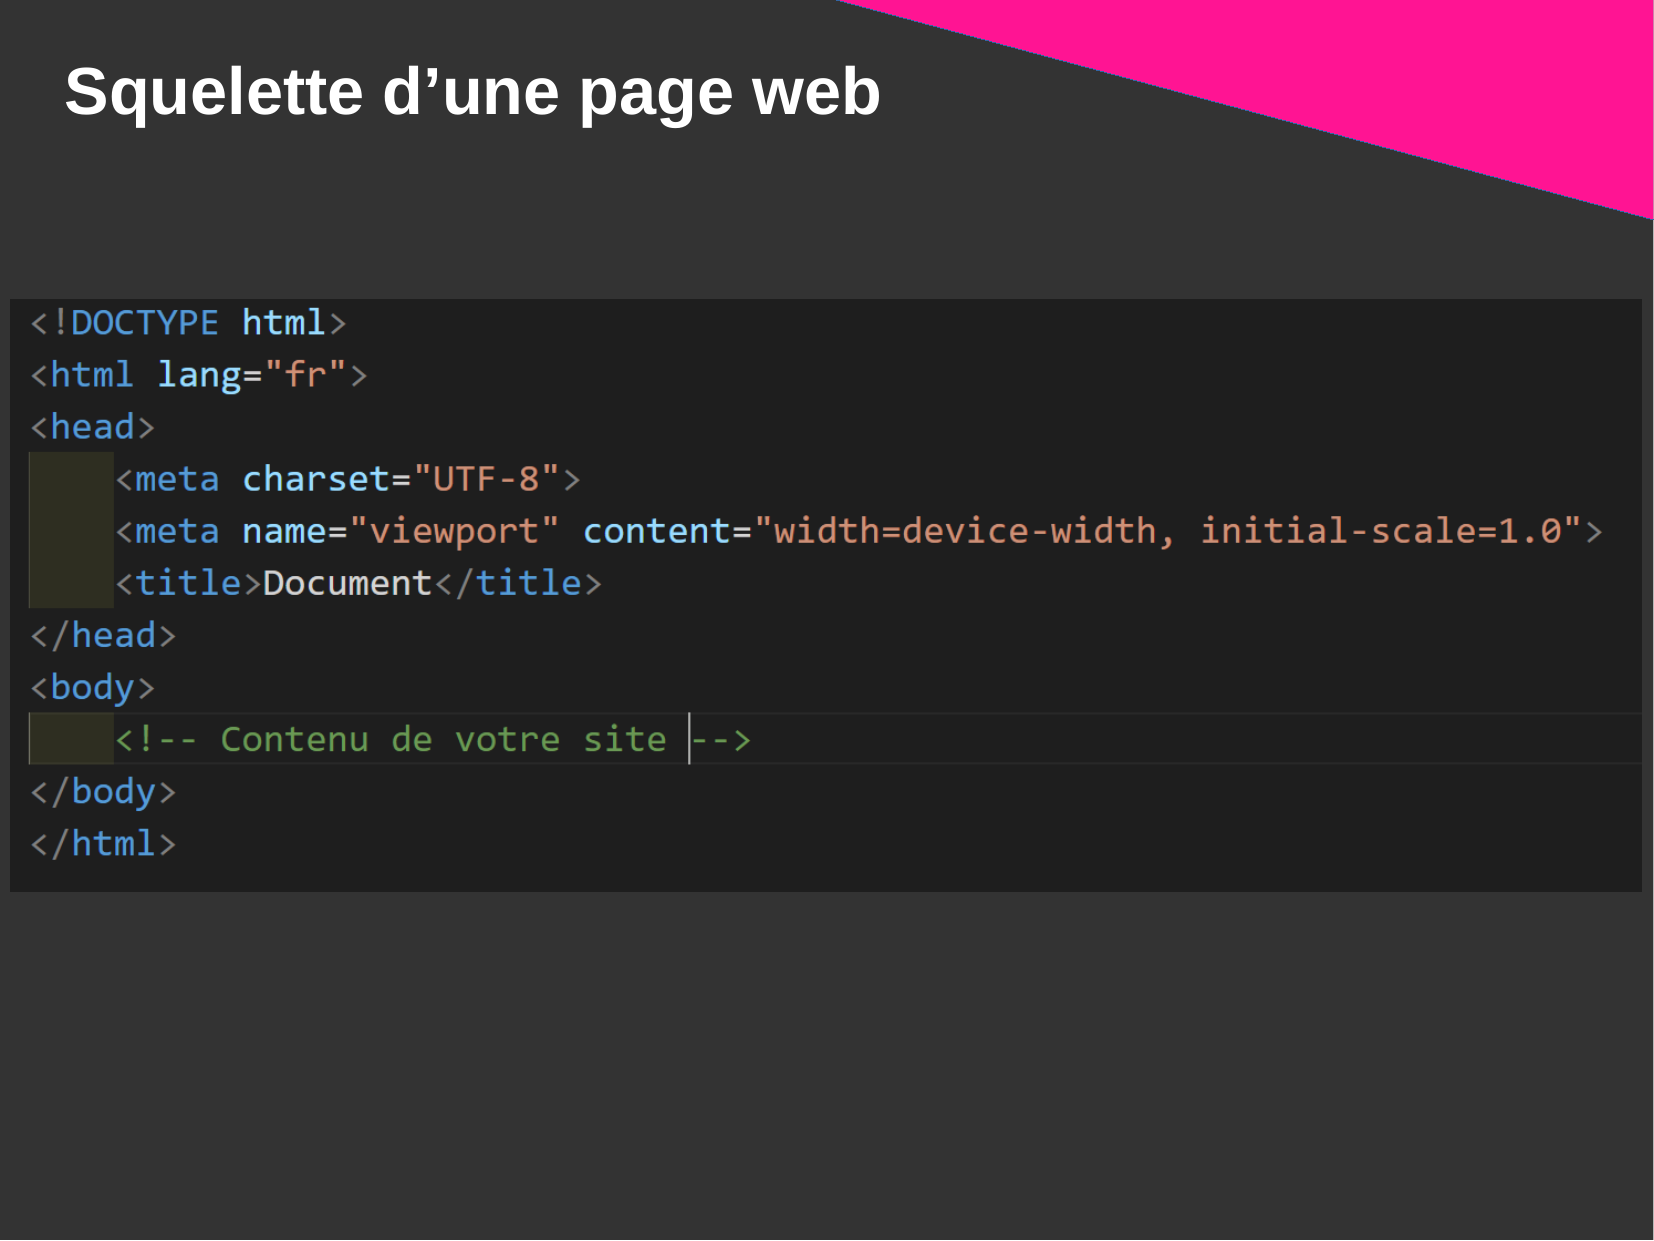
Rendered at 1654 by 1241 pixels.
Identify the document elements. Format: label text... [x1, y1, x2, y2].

title Squelette d’une page web [64, 54, 1416, 157]
text_box [836, 0, 1654, 220]
picture [10, 299, 1642, 892]
